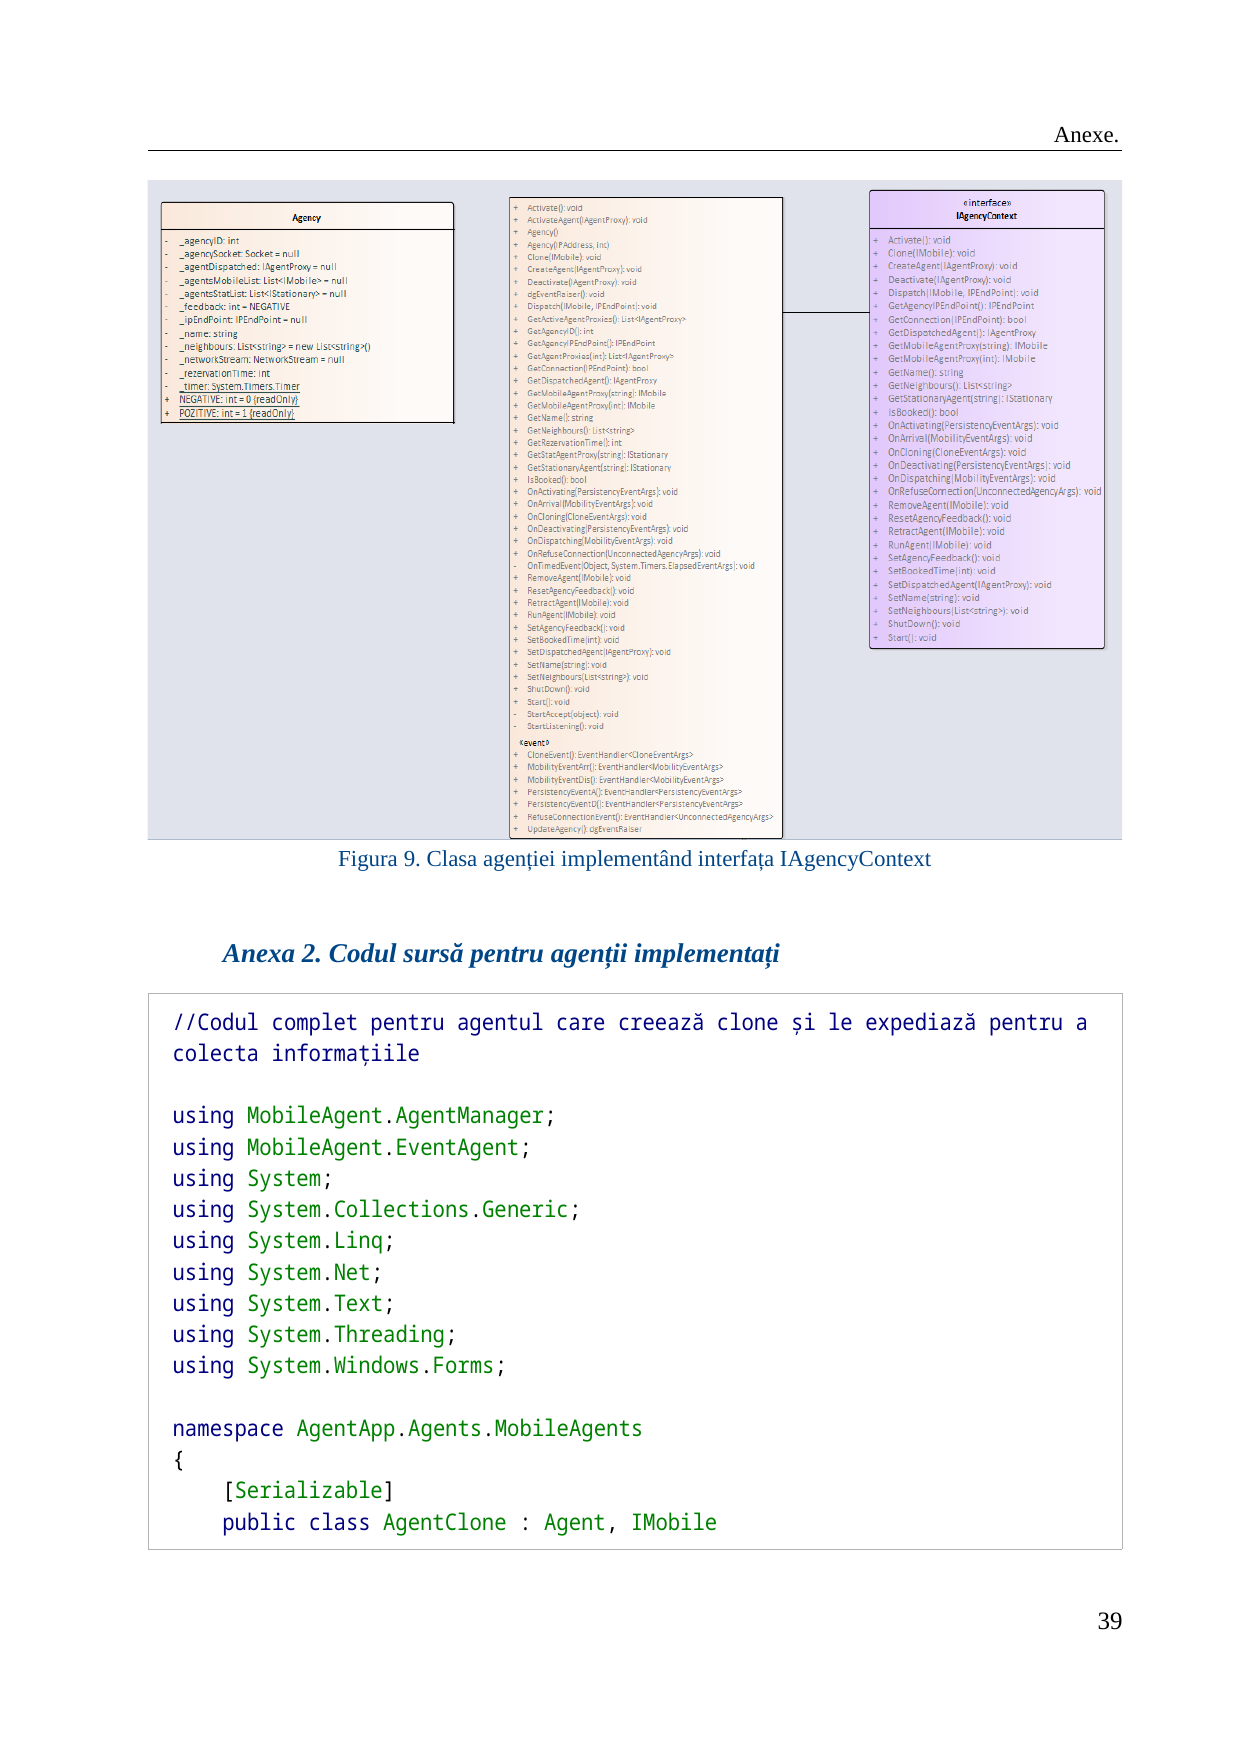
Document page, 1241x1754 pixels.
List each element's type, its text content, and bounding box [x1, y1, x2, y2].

text { [149, 1430, 1122, 1462]
subtitle Codul sursă pentru agenții implementați [223, 937, 1122, 968]
text using System; [149, 1149, 1122, 1180]
text public class AgentClone : Agent, IMobile [149, 1493, 1122, 1549]
text //Codul complet pentru agentul care creează clone și le expediază pentru a colecta informațiile [149, 994, 1122, 1068]
text using System.Collections.Generic; [149, 1180, 1122, 1212]
text using MobileAgent.AgentManager; [149, 1087, 1122, 1118]
text namespace AgentApp.Agents.MobileAgents [149, 1399, 1122, 1430]
text [Serializable] [149, 1462, 1122, 1493]
text using System.Net; [149, 1243, 1122, 1274]
picture [147, 180, 1123, 840]
text using MobileAgent.EventAgent; [149, 1118, 1122, 1149]
text using System.Threading; [149, 1305, 1122, 1337]
text using System.Linq; [149, 1212, 1122, 1243]
text using System.Windows.Forms; [149, 1337, 1122, 1380]
text using System.Text; [149, 1274, 1122, 1305]
text Figura 9. Clasa agenției implementând interfața IAgencyContext [147, 840, 1123, 871]
